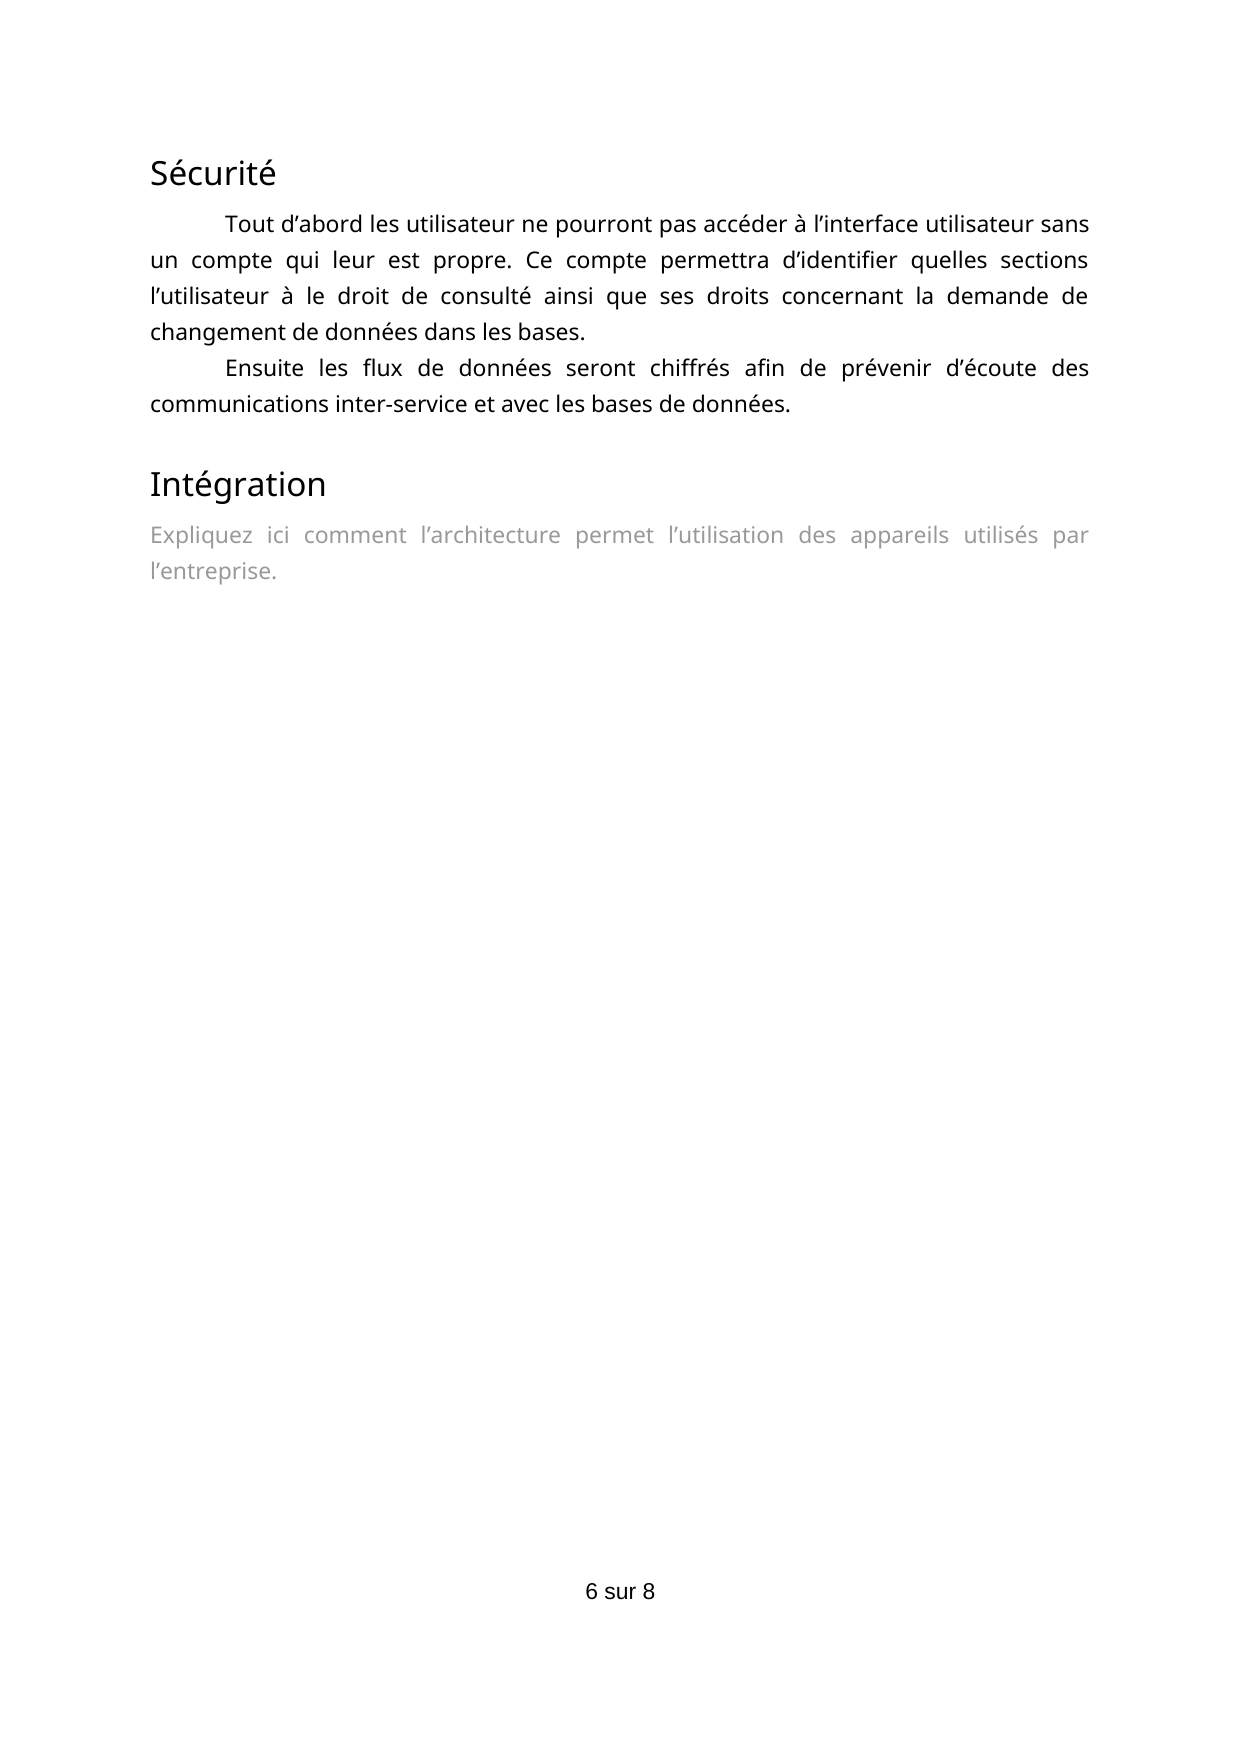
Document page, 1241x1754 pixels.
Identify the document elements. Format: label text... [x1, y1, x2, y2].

subtitle Sécurité [150, 150, 1090, 195]
subtitle Intégration [150, 461, 1090, 506]
text Ensuite les flux de données seront chiffrés afin de prévenir d’écoute des communications inter-service et avec les bases de données. [150, 352, 1090, 419]
text Tout d’abord les utilisateur ne pourront pas accéder à l’interface utilisateur sans un compte qui leur est propre. Ce compte permettra d’identifier quelles sections l’utilisateur à le droit de consulté ainsi que ses droits concernant la demande de changement de données dans les bases. [150, 208, 1090, 347]
text Expliquez ici comment l’architecture permet l’utilisation des appareils utilisés par l’entreprise. [150, 519, 1090, 586]
